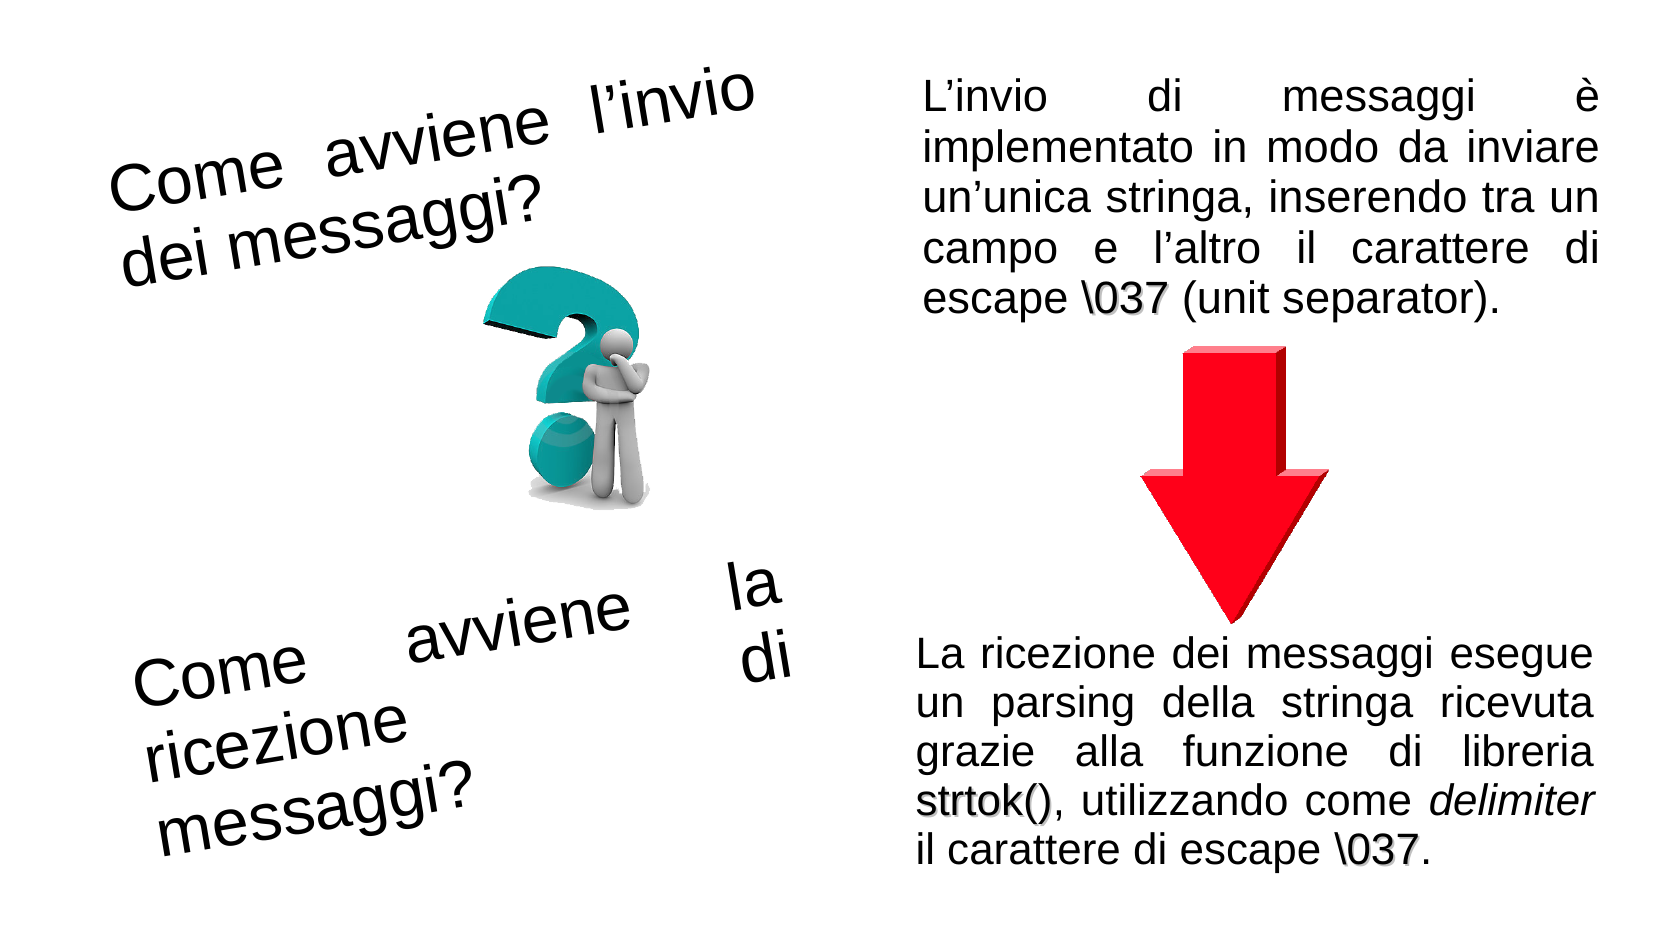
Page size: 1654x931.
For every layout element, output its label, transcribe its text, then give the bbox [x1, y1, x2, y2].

picture [1122, 336, 1353, 632]
picture [437, 259, 694, 518]
list La ricezione dei messaggi esegue un parsing della stringa ricevuta grazie alla funzione di libreria strtok(), utilizzando come delimiter il carattere di escape \037. [868, 628, 1596, 886]
list L’invio di messaggi è implementato in modo da inviare un’unica stringa, inserendo tra un campo e l’altro il carattere di escape \037 (unit separator). [874, 70, 1601, 329]
list Come avviene la ricezione di messaggi? [56, 542, 815, 916]
list Come avviene l’invio dei messaggi? [32, 47, 792, 421]
